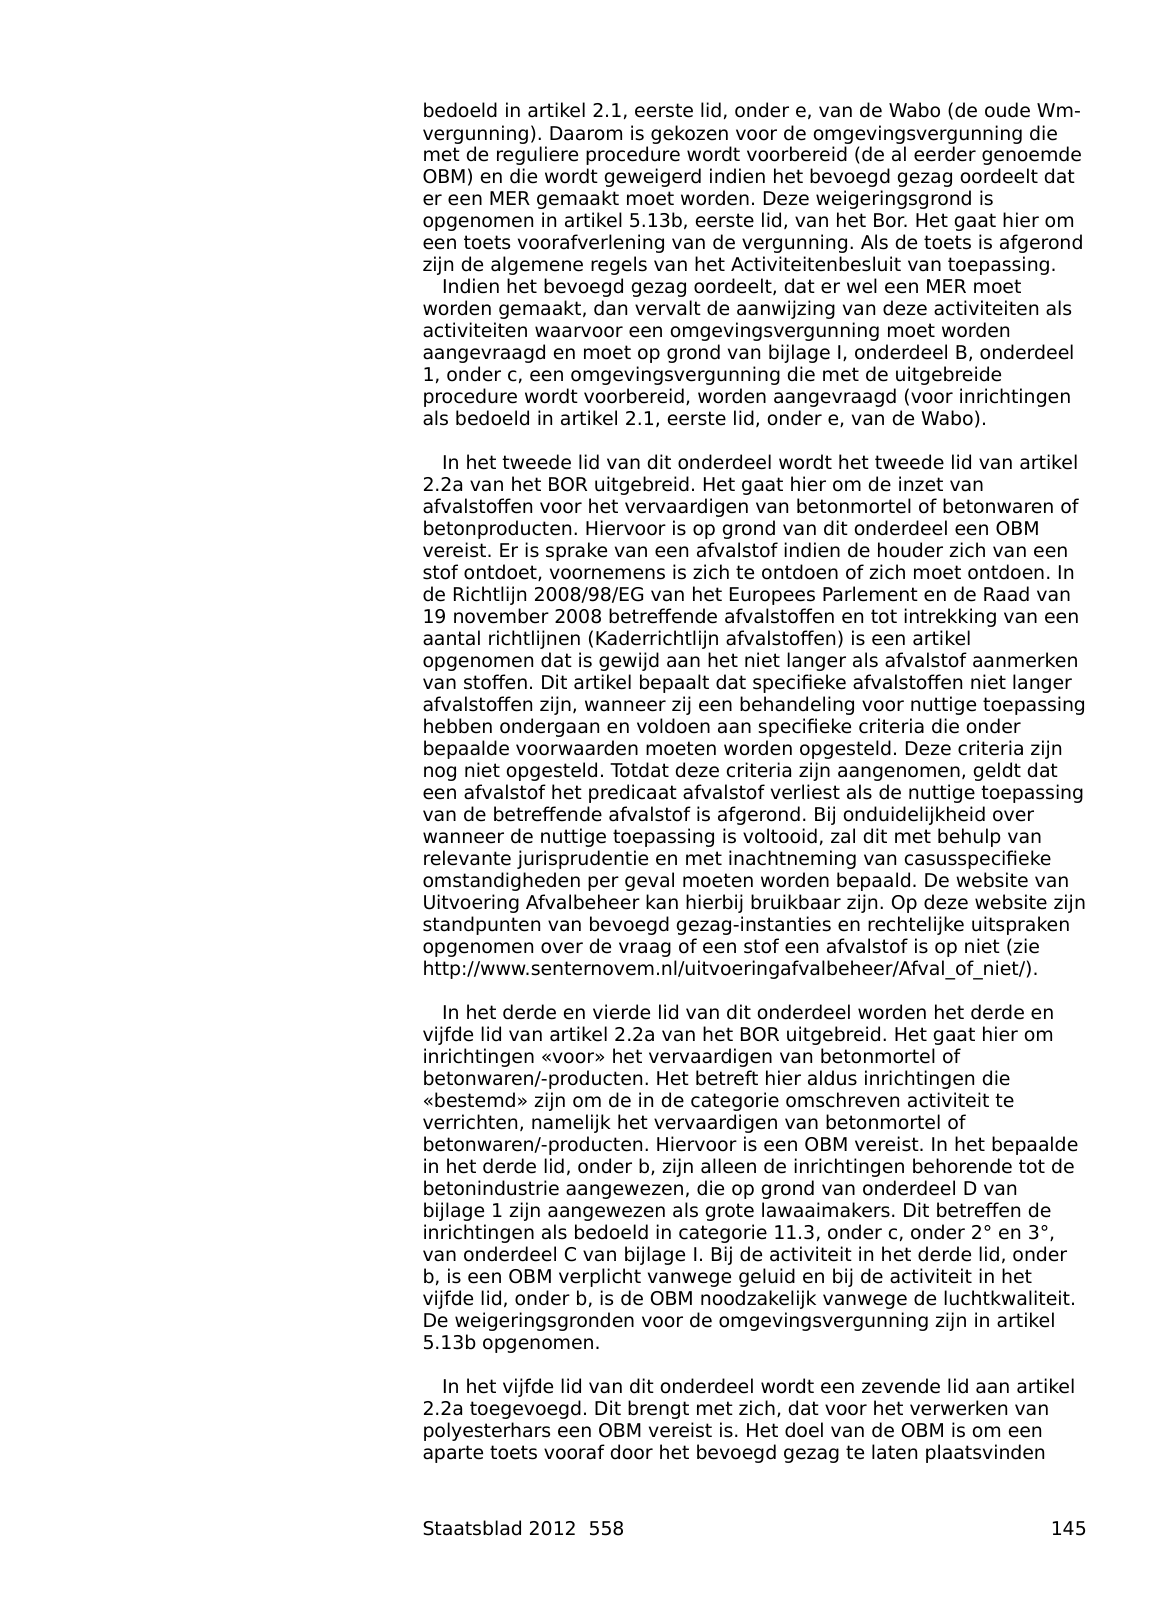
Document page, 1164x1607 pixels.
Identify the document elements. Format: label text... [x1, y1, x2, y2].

text Indien het bevoegd gezag oordeelt, dat er wel een MER moet worden gemaakt, dan vervalt de aanwijzing van deze activiteiten als activiteiten waarvoor een omgevingsvergunning moet worden aangevraagd en moet op grond van bijlage I, onderdeel B, onderdeel 1, onder c, een omgevingsvergunning die met de uitgebreide procedure wordt voorbereid, worden aangevraagd (voor inrichtingen als bedoeld in artikel 2.1, eerste lid, onder e, van de Wabo). [422, 276, 1087, 430]
text bedoeld in artikel 2.1, eerste lid, onder e, van de Wabo (de oude Wm-vergunning). Daarom is gekozen voor de omgevingsvergunning die met de reguliere procedure wordt voorbereid (de al eerder genoemde OBM) en die wordt geweigerd indien het bevoegd gezag oordeelt dat er een MER gemaakt moet worden. Deze weigeringsgrond is opgenomen in artikel 5.13b, eerste lid, van het Bor. Het gaat hier om een toets voorafverlening van de vergunning. Als de toets is afgerond zijn de algemene regels van het Activiteitenbesluit van toepassing. [422, 100, 1087, 276]
text In het tweede lid van dit onderdeel wordt het tweede lid van artikel 2.2a van het BOR uitgebreid. Het gaat hier om de inzet van afvalstoffen voor het vervaardigen van betonmortel of betonwaren of betonproducten. Hiervoor is op grond van dit onderdeel een OBM vereist. Er is sprake van een afvalstof indien de houder zich van een stof ontdoet, voornemens is zich te ontdoen of zich moet ontdoen. In de Richtlijn 2008/98/EG van het Europees Parlement en de Raad van 19 november 2008 betreffende afvalstoffen en tot intrekking van een aantal richtlijnen (Kaderrichtlijn afvalstoffen) is een artikel opgenomen dat is gewijd aan het niet langer als afvalstof aanmerken van stoffen. Dit artikel bepaalt dat specifieke afvalstoffen niet langer afvalstoffen zijn, wanneer zij een behandeling voor nuttige toepassing hebben ondergaan en voldoen aan specifieke criteria die onder bepaalde voorwaarden moeten worden opgesteld. Deze criteria zijn nog niet opgesteld. Totdat deze criteria zijn aangenomen, geldt dat een afvalstof het predicaat afvalstof verliest als de nuttige toepassing van de betreffende afvalstof is afgerond. Bij onduidelijkheid over wanneer de nuttige toepassing is voltooid, zal dit met behulp van relevante jurisprudentie en met inachtneming van casusspecifieke omstandigheden per geval moeten worden bepaald. De website van Uitvoering Afvalbeheer kan hierbij bruikbaar zijn. Op deze website zijn standpunten van bevoegd gezag-instanties en rechtelijke uitspraken opgenomen over de vraag of een stof een afvalstof is op niet (zie http://www.senternovem.nl/uitvoeringafvalbeheer/Afval_of_niet/). [422, 452, 1087, 980]
text In het vijfde lid van dit onderdeel wordt een zevende lid aan artikel 2.2a toegevoegd. Dit brengt met zich, dat voor het verwerken van polyesterhars een OBM vereist is. Het doel van de OBM is om een aparte toets vooraf door het bevoegd gezag te laten plaatsvinden [422, 1376, 1087, 1464]
text In het derde en vierde lid van dit onderdeel worden het derde en vijfde lid van artikel 2.2a van het BOR uitgebreid. Het gaat hier om inrichtingen «voor» het vervaardigen van betonmortel of betonwaren/-producten. Het betreft hier aldus inrichtingen die «bestemd» zijn om de in de categorie omschreven activiteit te verrichten, namelijk het vervaardigen van betonmortel of betonwaren/-producten. Hiervoor is een OBM vereist. In het bepaalde in het derde lid, onder b, zijn alleen de inrichtingen behorende tot de betonindustrie aangewezen, die op grond van onderdeel D van bijlage 1 zijn aangewezen als grote lawaaimakers. Dit betreffen de inrichtingen als bedoeld in categorie 11.3, onder c, onder 2° en 3°, van onderdeel C van bijlage I. Bij de activiteit in het derde lid, onder b, is een OBM verplicht vanwege geluid en bij de activiteit in het vijfde lid, onder b, is de OBM noodzakelijk vanwege de luchtkwaliteit. De weigeringsgronden voor de omgevingsvergunning zijn in artikel 5.13b opgenomen. [422, 1002, 1087, 1354]
